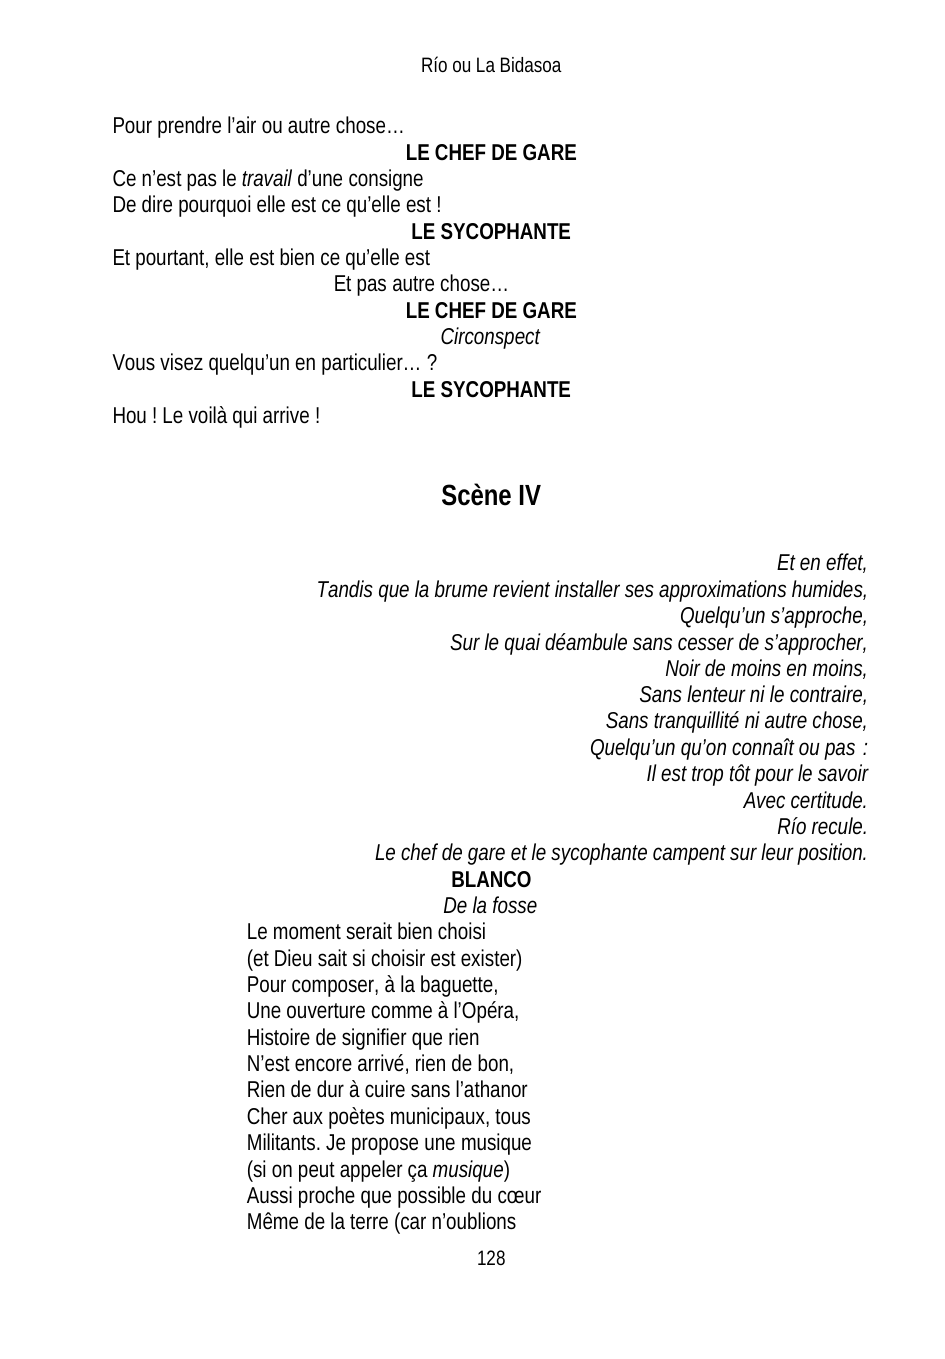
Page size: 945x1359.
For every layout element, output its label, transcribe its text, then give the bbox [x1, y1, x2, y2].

text Le moment serait bien choisi [247, 918, 870, 945]
text Noir de moins en moins, [112, 655, 870, 681]
text Rien de dur à cuire sans l’athanor [247, 1076, 870, 1103]
text Tandis que la brume revient installer ses approximations humides, [112, 576, 870, 602]
text Hou ! Le voilà qui arrive ! [112, 402, 870, 428]
text Pour composer, à la baguette, [247, 971, 870, 997]
text Circonspect [112, 323, 870, 349]
text BLANCO [112, 866, 870, 892]
text LE SYCOPHANTE [112, 218, 870, 244]
text Ce n’est pas le travail d’une consigne [112, 165, 870, 191]
text LE CHEF DE GARE [112, 138, 870, 165]
text Quelqu’un s’approche, [112, 602, 870, 628]
text Cher aux poètes municipaux, tous [247, 1103, 870, 1129]
text Militants. Je propose une musique [247, 1129, 870, 1156]
text Et pas autre chose… [333, 270, 870, 297]
text LE SYCOPHANTE [112, 376, 870, 402]
text Vous visez quelqu’un en particulier… ? [112, 349, 870, 376]
text De dire pourquoi elle est ce qu’elle est ! [112, 191, 870, 218]
text Une ouverture comme à l’Opéra, [247, 997, 870, 1024]
text N’est encore arrivé, rien de bon, [247, 1050, 870, 1076]
text Sur le quai déambule sans cesser de s’approcher, [112, 628, 870, 655]
text Et en effet, [112, 549, 870, 576]
text Le chef de gare et le sycophante campent sur leur position. [112, 839, 870, 866]
text Il est trop tôt pour le savoir [112, 760, 870, 787]
text Même de la terre (car n’oublions [247, 1208, 870, 1234]
text De la fosse [112, 892, 870, 918]
text (et Dieu sait si choisir est exister) [247, 945, 870, 971]
text Avec certitude. [112, 787, 870, 813]
text Sans lenteur ni le contraire, [112, 681, 870, 707]
subtitle Scène IV [112, 478, 870, 512]
text Río recule. [112, 813, 870, 839]
text LE CHEF DE GARE [112, 297, 870, 323]
text Et pourtant, elle est bien ce qu’elle est [112, 244, 870, 270]
text Sans tranquillité ni autre chose, [112, 707, 870, 734]
text Pour prendre l’air ou autre chose… [112, 112, 870, 138]
text Histoire de signifier que rien [247, 1024, 870, 1050]
text Quelqu’un qu’on connaît ou pas : [112, 734, 870, 760]
text Aussi proche que possible du cœur [247, 1182, 870, 1208]
text (si on peut appeler ça musique) [247, 1156, 870, 1182]
